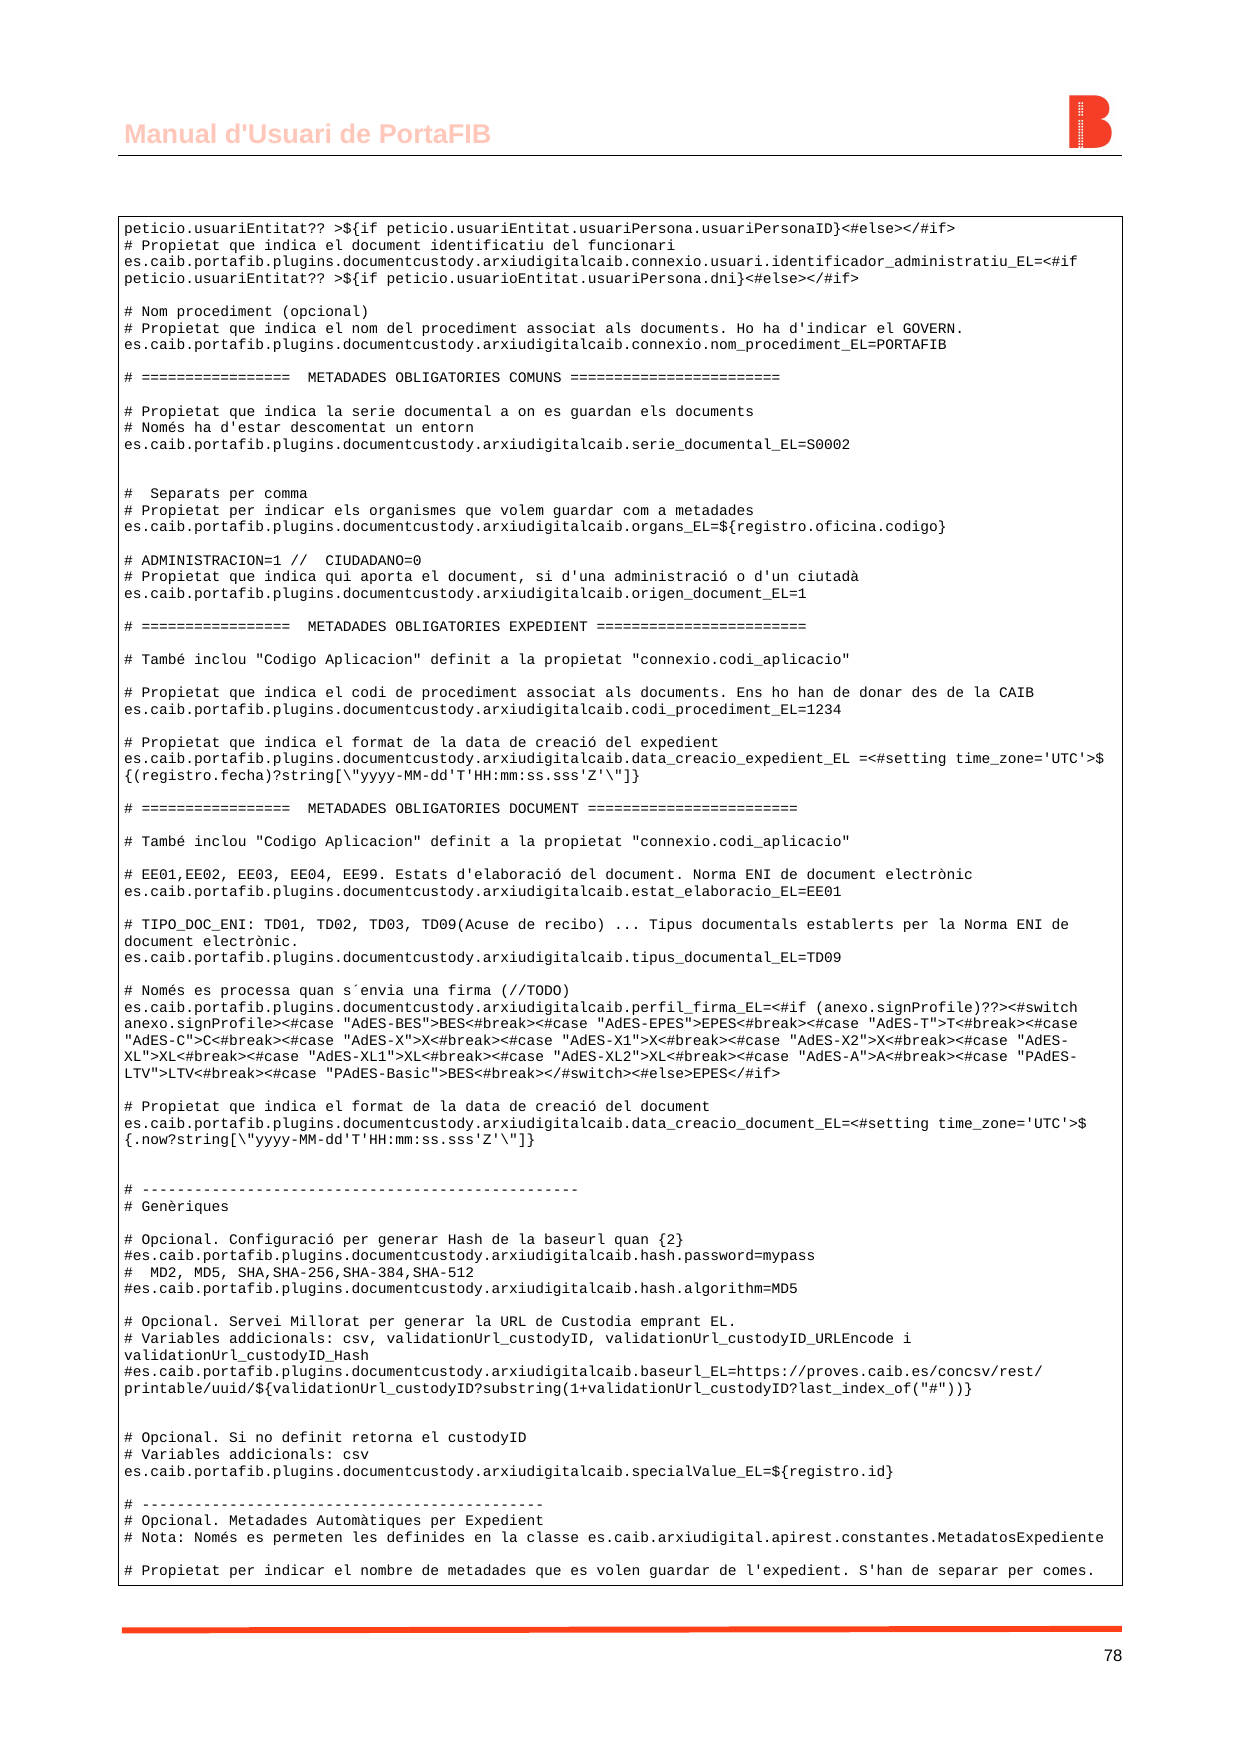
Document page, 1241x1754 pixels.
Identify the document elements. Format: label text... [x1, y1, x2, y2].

picture [1063, 94, 1117, 150]
table_header peticio.usuariEntitat?? >${if peticio.usuariEntitat.usuariPersona.usuariPersonaID}<#else></#if> # Propietat que indica el document identificatiu del funcionari es.caib.portafib.plugins.documentcustody.arxiudigitalcaib.connexio.usuari.identificador_administratiu_EL=<#if peticio.usuariEntitat?? >${if peticio.usuarioEntitat.usuariPersona.dni}<#else></#if> # Nom procediment (opcional) # Propietat que indica el nom del procediment associat als documents. Ho ha d'indicar el GOVERN. es.caib.portafib.plugins.documentcustody.arxiudigitalcaib.connexio.nom_procediment_EL=PORTAFIB # ================= METADADES OBLIGATORIES COMUNS ======================== # Propietat que indica la serie documental a on es guardan els documents # Només ha d'estar descomentat un entorn es.caib.portafib.plugins.documentcustody.arxiudigitalcaib.serie_documental_EL=S0002 # Separats per comma # Propietat per indicar els organismes que volem guardar com a metadades es.caib.portafib.plugins.documentcustody.arxiudigitalcaib.organs_EL=${registro.oficina.codigo} # ADMINISTRACION=1 // CIUDADANO=0 # Propietat que indica qui aporta el document, si d'una administració o d'un ciutadà es.caib.portafib.plugins.documentcustody.arxiudigitalcaib.origen_document_EL=1 # ================= METADADES OBLIGATORIES EXPEDIENT ======================== # També inclou "Codigo Aplicacion" definit a la propietat "connexio.codi_aplicacio" # Propietat que indica el codi de procediment associat als documents. Ens ho han de donar des de la CAIB es.caib.portafib.plugins.documentcustody.arxiudigitalcaib.codi_procediment_EL=1234 # Propietat que indica el format de la data de creació del expedient es.caib.portafib.plugins.documentcustody.arxiudigitalcaib.data_creacio_expedient_EL =<#setting time_zone='UTC'>${(registro.fecha)?string[\"yyyy-MM-dd'T'HH:mm:ss.sss'Z'\"]} # ================= METADADES OBLIGATORIES DOCUMENT ======================== # També inclou "Codigo Aplicacion" definit a la propietat "connexio.codi_aplicacio" # EE01,EE02, EE03, EE04, EE99. Estats d'elaboració del document. Norma ENI de document electrònic es.caib.portafib.plugins.documentcustody.arxiudigitalcaib.estat_elaboracio_EL=EE01 # TIPO_DOC_ENI: TD01, TD02, TD03, TD09(Acuse de recibo) ... Tipus documentals establerts per la Norma ENI de document electrònic. es.caib.portafib.plugins.documentcustody.arxiudigitalcaib.tipus_documental_EL=TD09 # Només es processa quan s´envia una firma (//TODO) es.caib.portafib.plugins.documentcustody.arxiudigitalcaib.perfil_firma_EL=<#if (anexo.signProfile)??><#switch anexo.signProfile><#case "AdES-BES">BES<#break><#case "AdES-EPES">EPES<#break><#case "AdES-T">T<#break><#case "AdES-C">C<#break><#case "AdES-X">X<#break><#case "AdES-X1">X<#break><#case "AdES-X2">X<#break><#case "AdES-XL">XL<#break><#case "AdES-XL1">XL<#break><#case "AdES-XL2">XL<#break><#case "AdES-A">A<#break><#case "PAdES-LTV">LTV<#break><#case "PAdES-Basic">BES<#break></#switch><#else>EPES</#if> # Propietat que indica el format de la data de creació del document es.caib.portafib.plugins.documentcustody.arxiudigitalcaib.data_creacio_document_EL=<#setting time_zone='UTC'>${.now?string[\"yyyy-MM-dd'T'HH:mm:ss.sss'Z'\"]} # -------------------------------------------------- # Genèriques # Opcional. Configuració per generar Hash de la baseurl quan {2} #es.caib.portafib.plugins.documentcustody.arxiudigitalcaib.hash.password=mypass # MD2, MD5, SHA,SHA-256,SHA-384,SHA-512 #es.caib.portafib.plugins.documentcustody.arxiudigitalcaib.hash.algorithm=MD5 # Opcional. Servei Millorat per generar la URL de Custodia emprant EL. # Variables addicionals: csv, validationUrl_custodyID, validationUrl_custodyID_URLEncode i validationUrl_custodyID_Hash #es.caib.portafib.plugins.documentcustody.arxiudigitalcaib.baseurl_EL=https://proves.caib.es/concsv/rest/printable/uuid/${validationUrl_custodyID?substring(1+validationUrl_custodyID?last_index_of("#"))} # Opcional. Si no definit retorna el custodyID # Variables addicionals: csv es.caib.portafib.plugins.documentcustody.arxiudigitalcaib.specialValue_EL=${registro.id} # ---------------------------------------------- # Opcional. Metadades Automàtiques per Expedient # Nota: Només es permeten les definides en la classe es.caib.arxiudigital.apirest.constantes.MetadatosExpediente # Propietat per indicar el nombre de metadades que es volen guardar de l'expedient. S'han de separar per comes. [119, 217, 1122, 1585]
